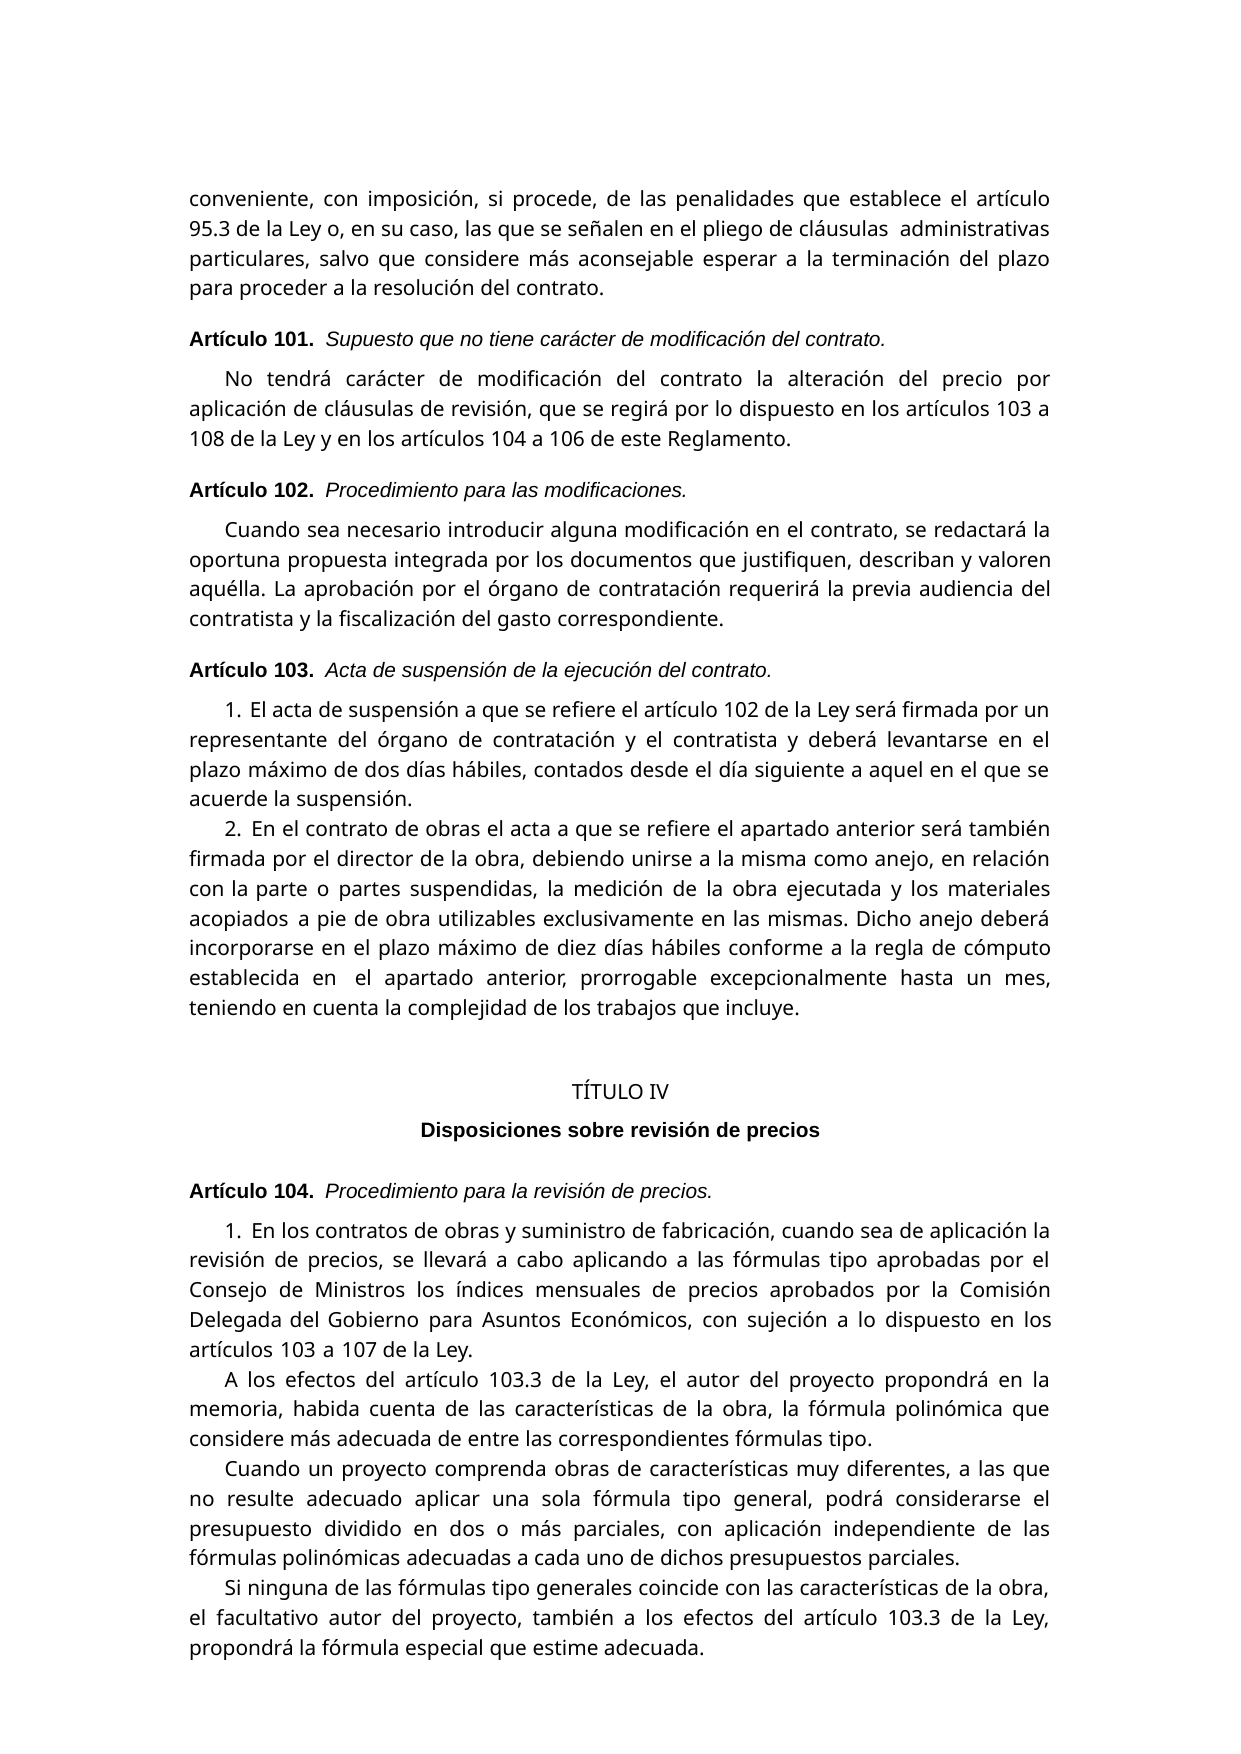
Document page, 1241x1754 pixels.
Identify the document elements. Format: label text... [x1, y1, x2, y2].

list En el contrato de obras el acta a que se refiere el apartado anterior será también firmada por el director de la obra, debiendo unirse a la misma como anejo, en relación con la parte o partes suspendidas, la medición de la obra ejecutada y los materiales acopiados a pie de obra utilizables exclusivamente en las mismas. Dicho anejo deberá incorporarse en el plazo máximo de diez días hábiles conforme a la regla de cómputo establecida en el apartado anterior, prorrogable excepcionalmente hasta un mes, teniendo en cuenta la complejidad de los trabajos que incluye. [189, 814, 1051, 1022]
text No tendrá carácter de modificación del contrato la alteración del precio por aplicación de cláusulas de revisión, que se regirá por lo dispuesto en los artículos 103 a 108 de la Ley y en los artículos 104 a 106 de este Reglamento. [189, 364, 1051, 452]
text conveniente, con imposición, si procede, de las penalidades que establece el artículo 95.3 de la Ley o, en su caso, las que se señalen en el pliego de cláusulas administrativas particulares, salvo que considere más aconsejable esperar a la terminación del plazo para proceder a la resolución del contrato. [189, 184, 1051, 302]
list En los contratos de obras y suministro de fabricación, cuando sea de aplicación la revisión de precios, se llevará a cabo aplicando a las fórmulas tipo aprobadas por el Consejo de Ministros los índices mensuales de precios aprobados por la Comisión Delegada del Gobierno para Asuntos Económicos, con sujeción a lo dispuesto en los artículos 103 a 107 de la Ley. [189, 1216, 1052, 1363]
text Cuando sea necesario introducir alguna modificación en el contrato, se redactará la oportuna propuesta integrada por los documentos que justifiquen, describan y valoren aquélla. La aprobación por el órgano de contratación requerirá la previa audiencia del contratista y la fiscalización del gasto correspondiente. [189, 515, 1051, 633]
text A los efectos del artículo 103.3 de la Ley, el autor del proyecto propondrá en la memoria, habida cuenta de las características de la obra, la fórmula polinómica que considere más adecuada de entre las correspondientes fórmulas tipo. [189, 1365, 1051, 1453]
text Cuando un proyecto comprenda obras de características muy diferentes, a las que no resulte adecuado aplicar una sola fórmula tipo general, podrá considerarse el presupuesto dividido en dos o más parciales, con aplicación independiente de las fórmulas polinómicas adecuadas a cada uno de dichos presupuestos parciales. [189, 1454, 1051, 1572]
subtitle Disposiciones sobre revisión de precios [224, 1118, 1016, 1142]
text TÍTULO IV [224, 1077, 1016, 1105]
list El acta de suspensión a que se refiere el artículo 102 de la Ley será firmada por un representante del órgano de contratación y el contratista y deberá levantarse en el plazo máximo de dos días hábiles, contados desde el día siguiente a aquel en el que se acuerde la suspensión. [189, 695, 1051, 813]
text Artículo 104. Procedimiento para la revisión de precios. [189, 1178, 1184, 1202]
text Artículo 103. Acta de suspensión de la ejecución del contrato. [189, 658, 1184, 682]
text Si ninguna de las fórmulas tipo generales coincide con las características de la obra, el facultativo autor del proyecto, también a los efectos del artículo 103.3 de la Ley, propondrá la fórmula especial que estime adecuada. [189, 1573, 1051, 1661]
text Artículo 101. Supuesto que no tiene carácter de modificación del contrato. [189, 327, 1184, 351]
text Artículo 102. Procedimiento para las modificaciones. [189, 478, 1184, 502]
